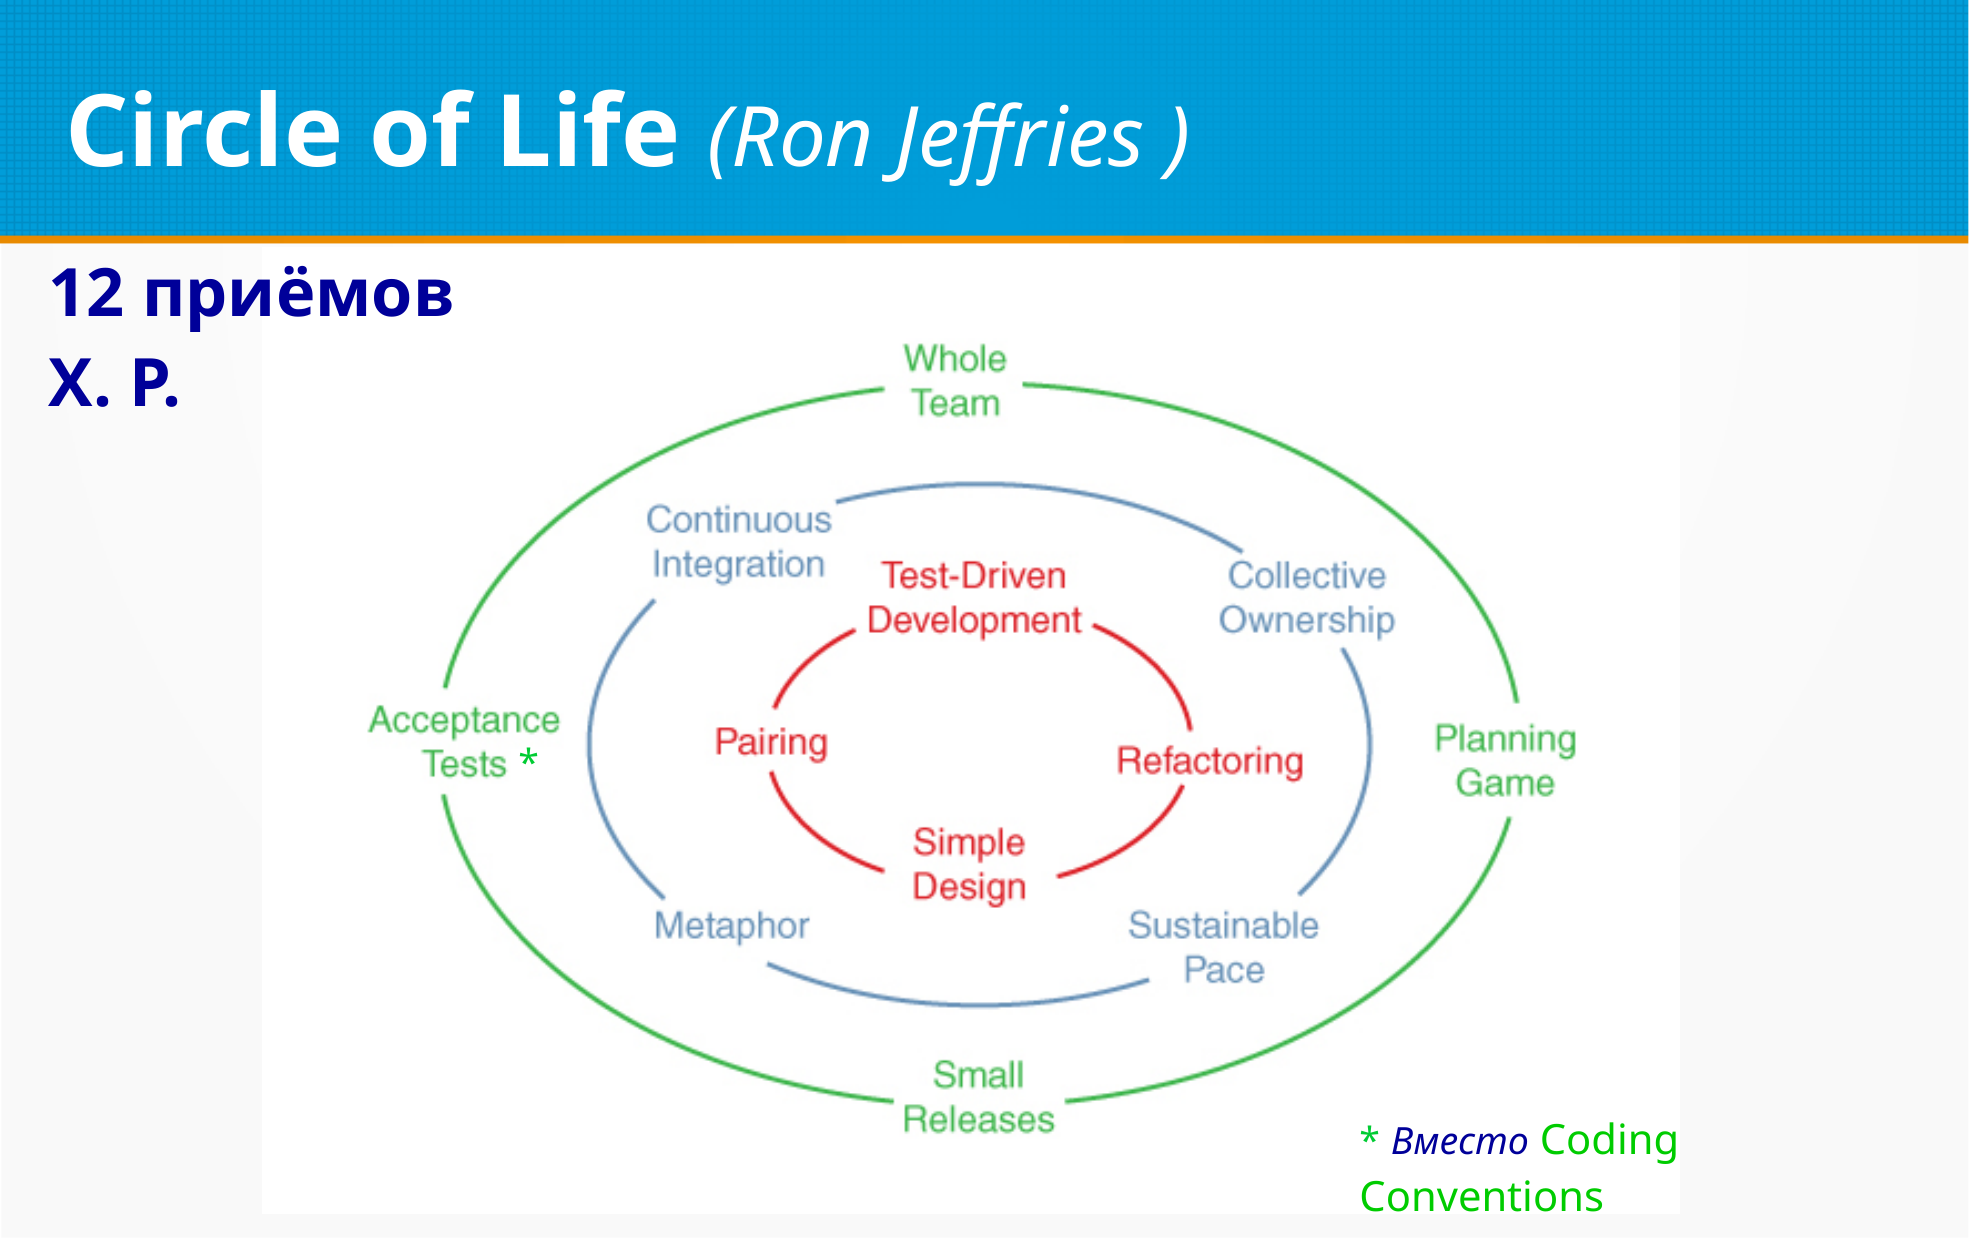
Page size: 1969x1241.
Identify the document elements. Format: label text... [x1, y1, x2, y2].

text_box * [512, 728, 550, 796]
text_box 12 приёмов X. P. [42, 285, 542, 386]
text_box Circle of Life (Ron Jeffries ) [59, 55, 1902, 200]
picture [0, 236, 1969, 1241]
text_box * Вместо Coding Conventions [1353, 1133, 1926, 1201]
